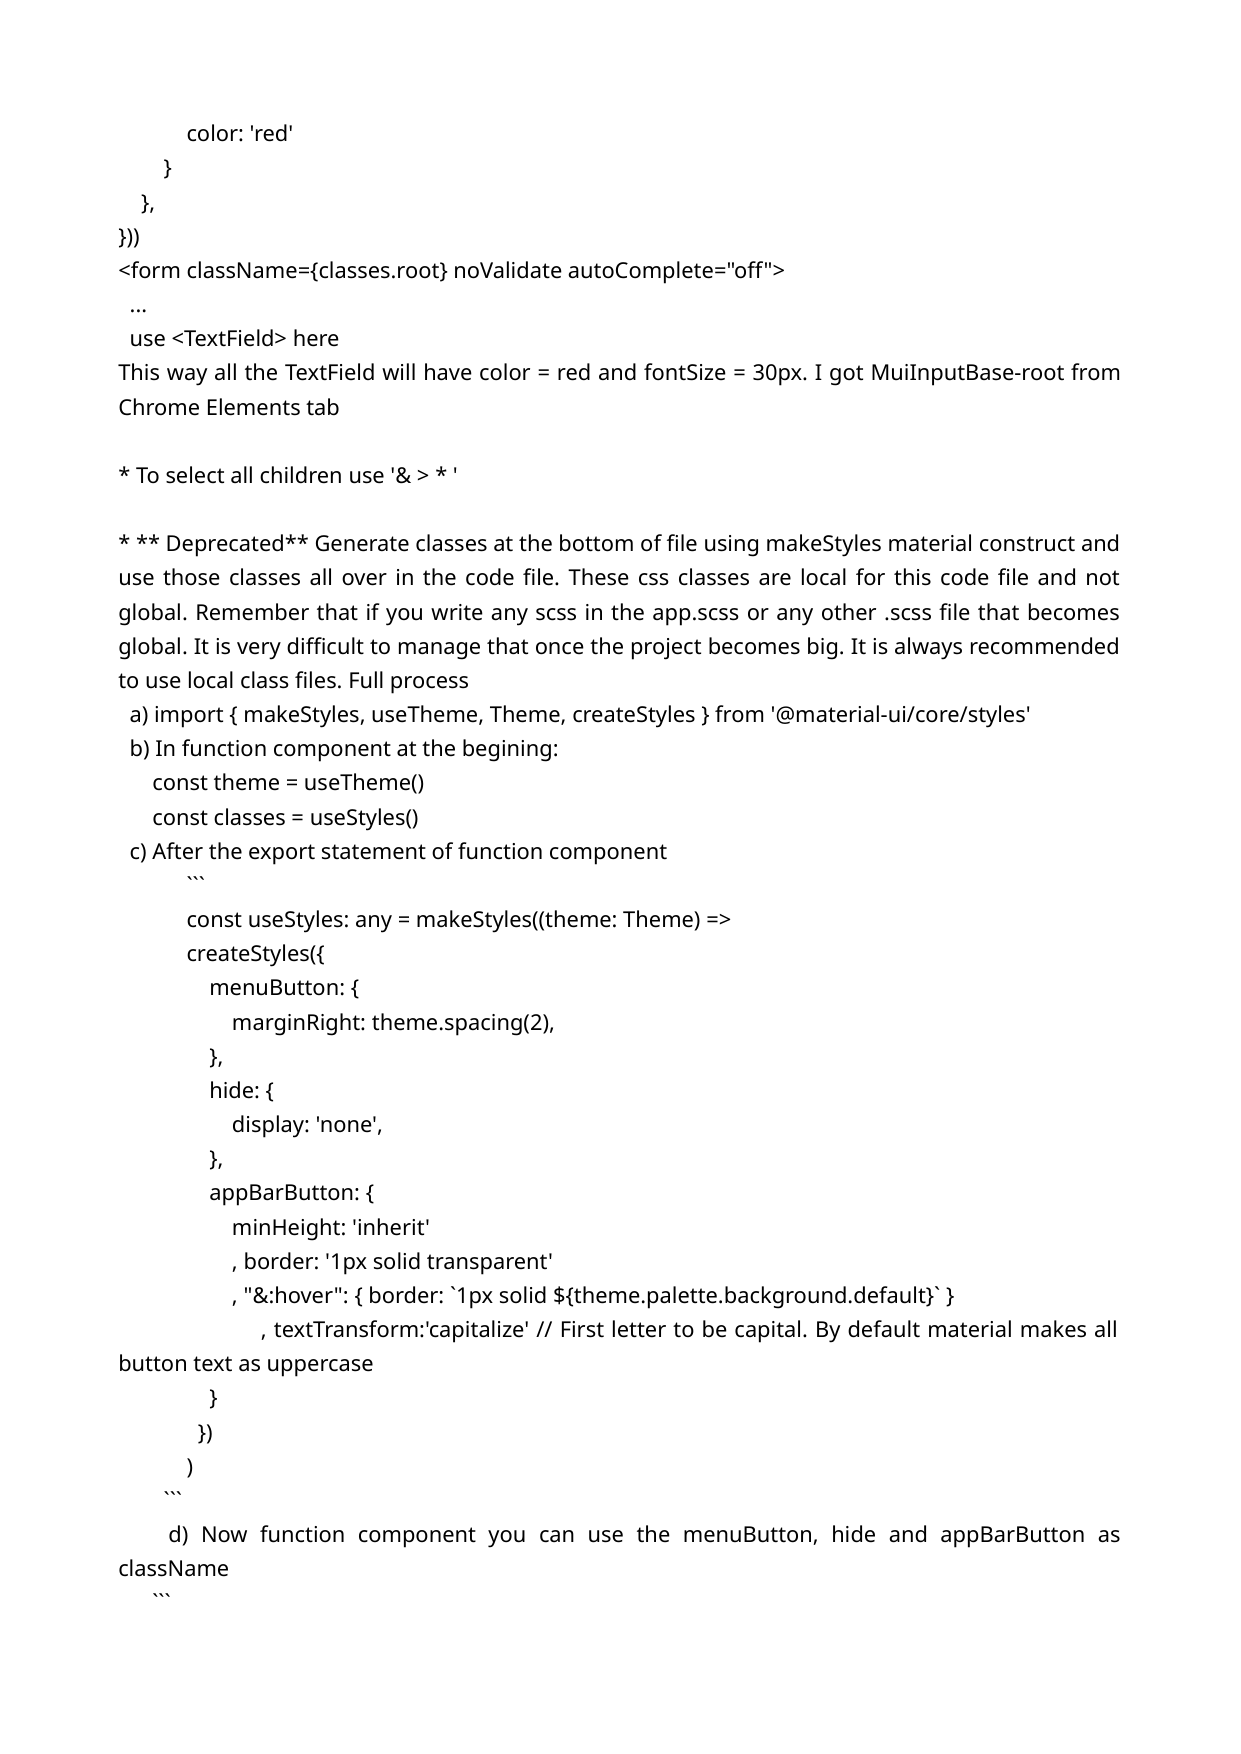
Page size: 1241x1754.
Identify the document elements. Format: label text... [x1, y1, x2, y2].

text * ** Deprecated** Generate classes at the bottom of file using makeStyles material construct and use those classes all over in the code file. These css classes are local for this code file and not global. Remember that if you write any scss in the app.scss or any other .scss file that becomes global. It is very difficult to manage that once the project becomes big. It is always recommended to use local class files. Full process [118, 528, 1122, 694]
text } [118, 1382, 1122, 1412]
text createStyles({ [118, 938, 1122, 968]
text b) In function component at the begining: [118, 733, 1122, 763]
text })) [118, 221, 1122, 250]
text const useStyles: any = makeStyles((theme: Theme) => [118, 904, 1122, 934]
text ``` [118, 1485, 1122, 1514]
text hide: { [118, 1075, 1122, 1104]
text , textTransform:'capitalize' // First letter to be capital. By default material makes all button text as uppercase [118, 1314, 1122, 1378]
text , "&:hover": { border: `1px solid ${theme.palette.background.default}` } [118, 1280, 1122, 1309]
text <form className={classes.root} noValidate autoComplete="off"> [118, 255, 1122, 284]
text } [118, 152, 1122, 182]
text ) [118, 1451, 1122, 1480]
text This way all the TextField will have color = red and fontSize = 30px. I got MuiInputBase-root from Chrome Elements tab [118, 357, 1122, 421]
text appBarButton: { [118, 1177, 1122, 1207]
text , border: '1px solid transparent' [118, 1246, 1122, 1275]
text a) import { makeStyles, useTheme, Theme, createStyles } from '@material-ui/core/styles' [118, 699, 1122, 729]
text const theme = useTheme() [118, 767, 1122, 797]
text }) [118, 1416, 1122, 1446]
text minHeight: 'inherit' [118, 1211, 1122, 1241]
text }, [118, 186, 1122, 216]
text const classes = useStyles() [118, 801, 1122, 831]
text d) Now function component you can use the menuButton, hide and appBarButton as className [118, 1519, 1122, 1583]
text ``` [118, 1587, 1122, 1617]
text }, [118, 1041, 1122, 1070]
text ``` [118, 870, 1122, 899]
text ... [118, 289, 1122, 319]
text marginRight: theme.spacing(2), [118, 1006, 1122, 1036]
text use <TextField> here [118, 323, 1122, 353]
text menuButton: { [118, 972, 1122, 1002]
text }, [118, 1143, 1122, 1173]
text * To select all children use '& > * ' [118, 460, 1122, 489]
text color: 'red' [118, 118, 1122, 148]
text c) After the export statement of function component [118, 836, 1122, 865]
text display: 'none', [118, 1109, 1122, 1139]
